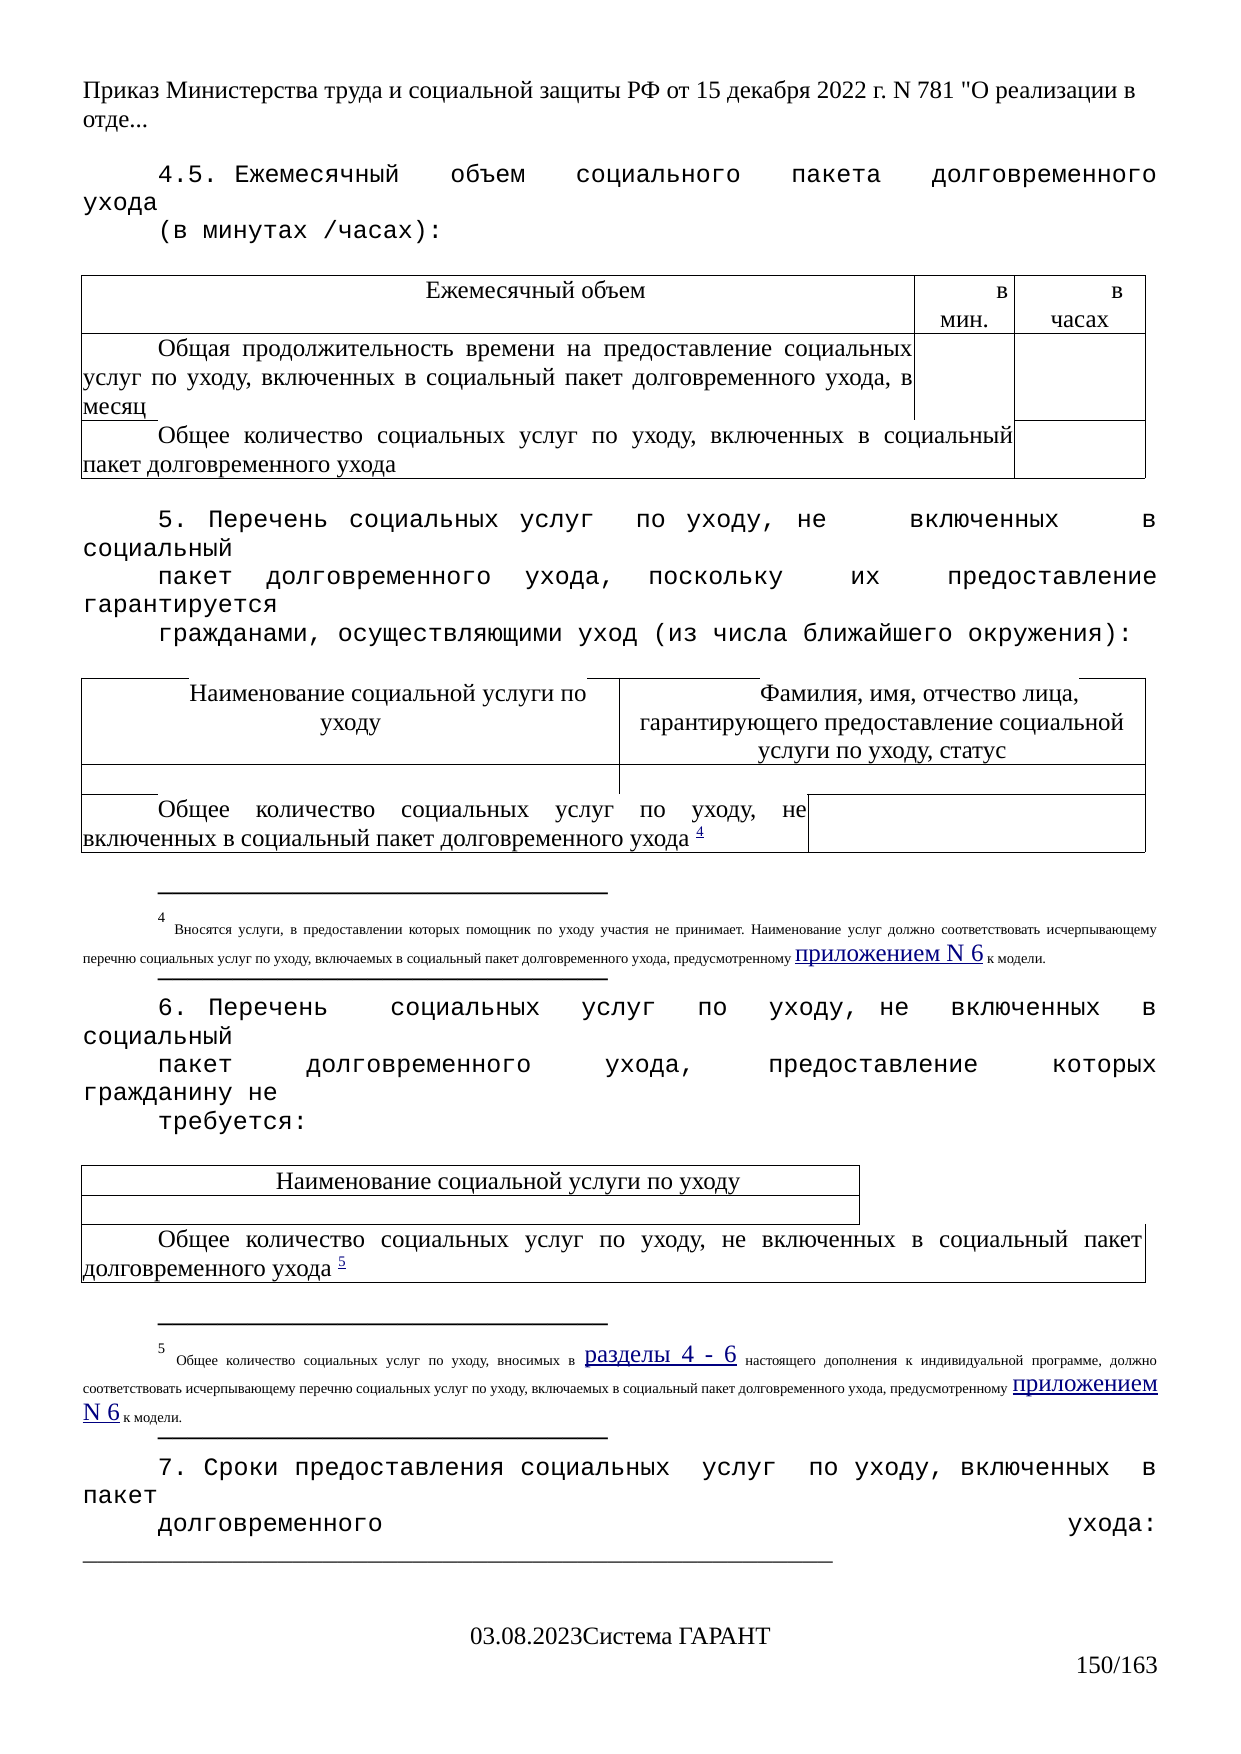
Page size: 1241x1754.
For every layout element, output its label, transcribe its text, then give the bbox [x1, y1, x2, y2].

table_cell [915, 334, 1014, 420]
text (в минутах /часах): [83, 218, 1157, 246]
table_cell [82, 765, 619, 793]
table_header Фамилия, имя, отчество лица, гарантирующего предоставление социальной услуги по уходу, статус [620, 679, 1145, 764]
text ────────────────────────────── [83, 967, 1157, 995]
text 4 Вносятся услуги, в предоставлении которых помощник по уходу участия не принимает. Наименование услуг должно соответствовать исчерпывающему перечню социальных услуг по уходу, включаемых в социальный пакет долговременного ухода, предусмотренному приложением N 6 к модели. [83, 909, 1157, 967]
text ────────────────────────────── [83, 881, 1157, 909]
text 4.5. Ежемесячный объем социального пакета долговременного ухода [83, 161, 1157, 218]
table_header Ежемесячный объем [82, 276, 914, 333]
text пакет долговременного ухода, предоставление которых гражданину не [83, 1052, 1157, 1108]
text требуется: [83, 1108, 1157, 1137]
table_cell Общая продолжительность времени на предоставление социальных услуг по уходу, включенных в социальный пакет долговременного ухода, в месяц [82, 334, 914, 420]
text гражданами, осуществляющими уход (из числа ближайшего окружения): [83, 620, 1157, 649]
table_cell [82, 1196, 859, 1224]
table_cell [809, 795, 1145, 852]
text пакет долговременного ухода, поскольку их предоставление гарантируется [83, 564, 1157, 620]
table_header Наименование социальной услуги по уходу [82, 1166, 859, 1195]
text 5. Перечень социальных услуг по уходу, не включенных в социальный [83, 507, 1157, 564]
table_cell [1015, 421, 1145, 478]
text 6. Перечень социальных услуг по уходу, не включенных в социальный [83, 995, 1157, 1052]
table_header в мин. [915, 276, 1014, 333]
table_cell Общее количество социальных услуг по уходу, не включенных в социальный пакет долговременного ухода 5 [82, 1224, 1145, 1282]
table_cell Общее количество социальных услуг по уходу, не включенных в социальный пакет долговременного ухода 4 [82, 795, 808, 852]
text долговременного ухода: __________________________________________________ [83, 1511, 1157, 1567]
table_header в часах [1015, 276, 1145, 333]
text ────────────────────────────── [83, 1426, 1157, 1454]
text 5 Общее количество социальных услуг по уходу, вносимых в разделы 4 - 6 настоящего дополнения к индивидуальной программе, должно соответствовать исчерпывающему перечню социальных услуг по уходу, включаемых в социальный пакет долговременного ухода, предусмотренному приложением N 6 к модели. [83, 1339, 1157, 1426]
text 7. Сроки предоставления социальных услуг по уходу, включенных в пакет [83, 1454, 1157, 1511]
text ────────────────────────────── [83, 1311, 1157, 1339]
table_cell [1015, 334, 1145, 420]
table_cell Общее количество социальных услуг по уходу, включенных в социальный пакет долговременного ухода [82, 421, 1014, 478]
table_cell [620, 765, 1145, 793]
table_header Наименование социальной услуги по уходу [82, 679, 619, 764]
